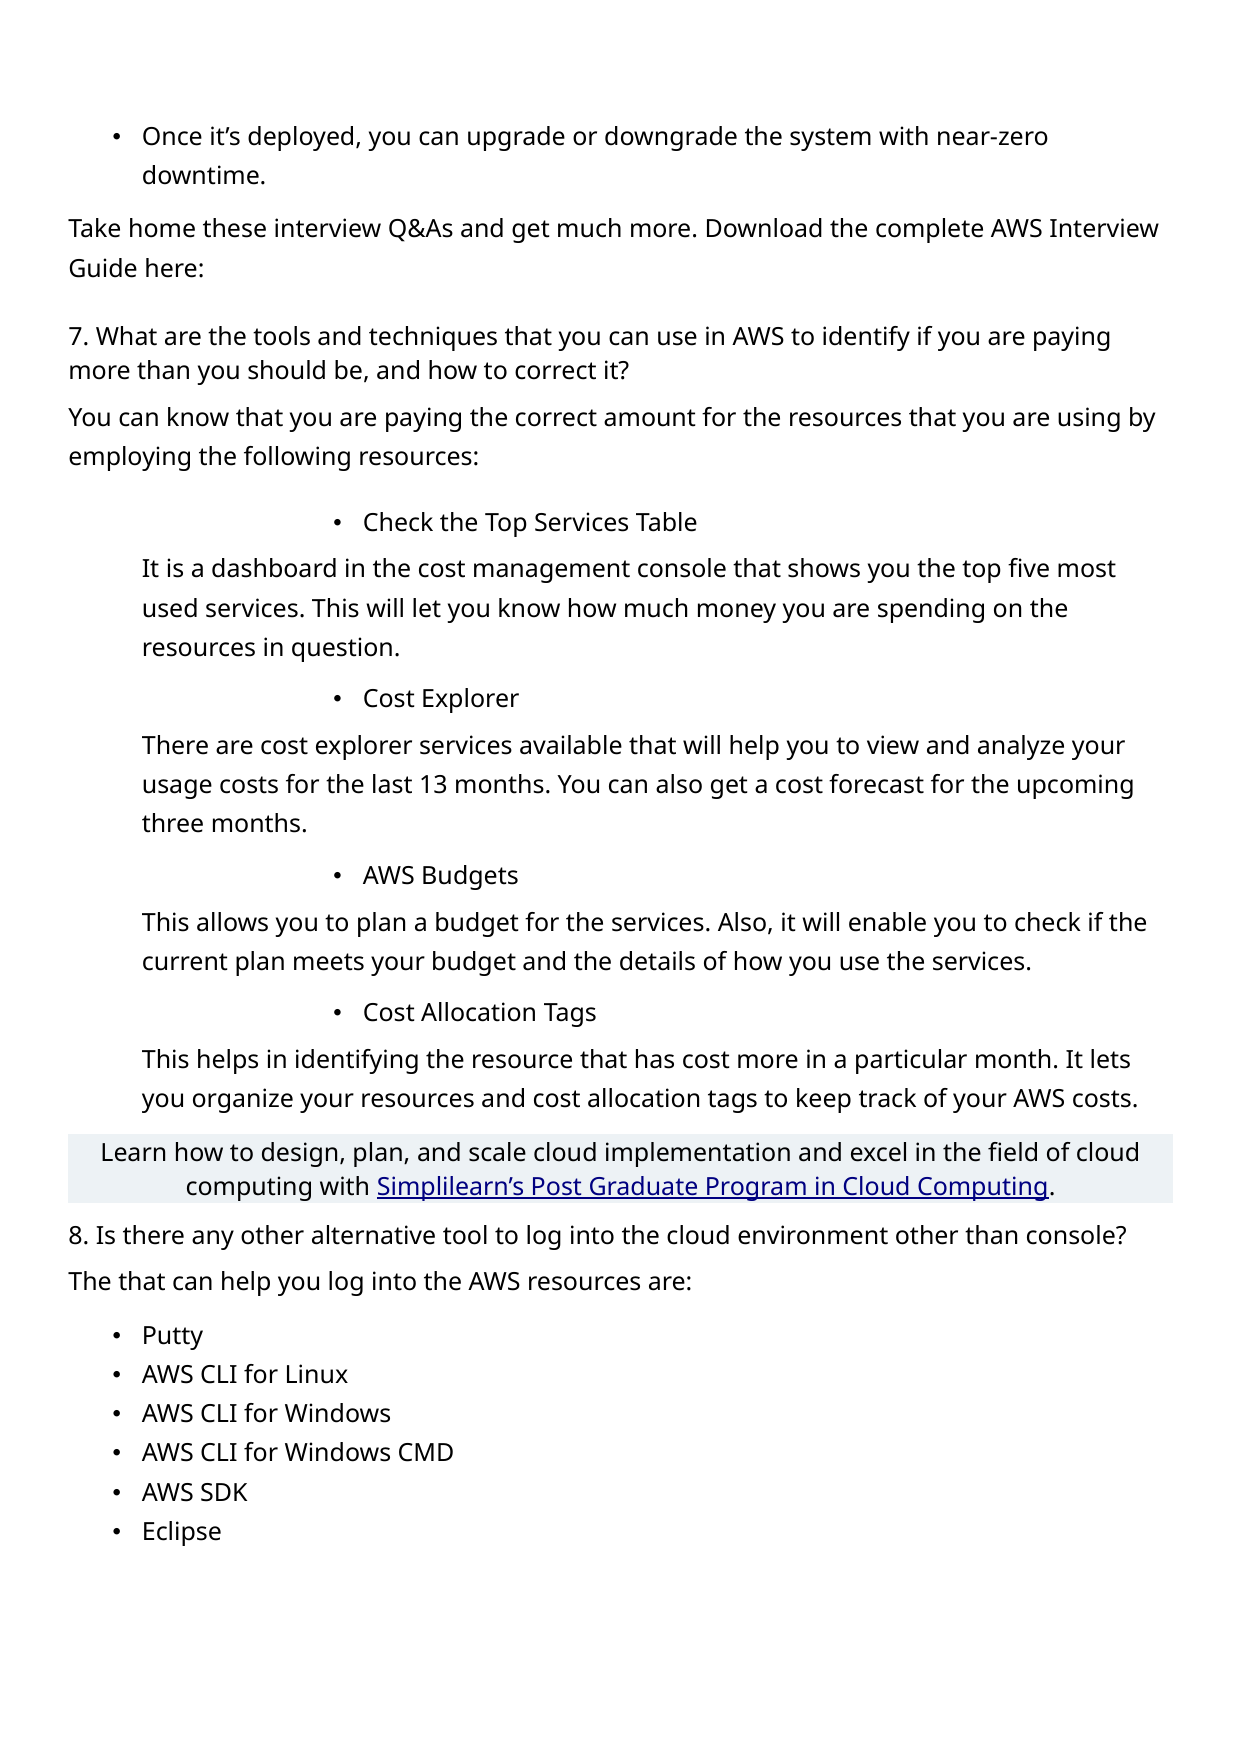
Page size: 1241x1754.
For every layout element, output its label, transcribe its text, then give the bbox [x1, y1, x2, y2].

list This allows you to plan a budget for the services. Also, it will enable you to check if the current plan meets your budget and the details of how you use the services. [112, 904, 1173, 977]
list Eclipse [112, 1513, 1173, 1547]
list AWS CLI for Windows CMD [112, 1435, 1173, 1469]
subtitle Check the Top Services Table [333, 504, 1173, 539]
list AWS CLI for Windows [112, 1396, 1173, 1430]
list Once it’s deployed, you can upgrade or downgrade the system with near-zero downtime. [112, 118, 1173, 191]
list AWS CLI for Linux [112, 1357, 1173, 1391]
list There are cost explorer services available that will help you to view and analyze your usage costs for the last 13 months. You can also get a cost forecast for the upcoming three months. [112, 728, 1173, 840]
text Learn how to design, plan, and scale cloud implementation and excel in the field of cloud computing with Simplilearn’s Post Graduate Program in Cloud Computing. [68, 1134, 1173, 1203]
list AWS SDK [112, 1474, 1173, 1508]
text Take home these interview Q&As and get much more. Download the complete AWS Interview Guide here: [68, 211, 1173, 284]
subtitle Cost Explorer [333, 681, 1173, 715]
list Putty [112, 1318, 1173, 1352]
subtitle Cost Allocation Tags [333, 995, 1173, 1029]
subtitle 7. What are the tools and techniques that you can use in AWS to identify if you are paying more than you should be, and how to correct it? [68, 318, 1173, 387]
list This helps in identifying the resource that has cost more in a particular month. It lets you organize your resources and cost allocation tags to keep track of your AWS costs. [112, 1042, 1173, 1115]
subtitle AWS Budgets [333, 858, 1173, 892]
text You can know that you are paying the correct amount for the resources that you are using by employing the following resources: [68, 399, 1173, 472]
text The that can help you log into the AWS resources are: [68, 1264, 1173, 1298]
list It is a dashboard in the cost management console that shows you the top five most used services. This will let you know how much money you are spending on the resources in question. [112, 551, 1173, 663]
subtitle 8. Is there any other alternative tool to log into the cloud environment other than console? [68, 1217, 1173, 1251]
